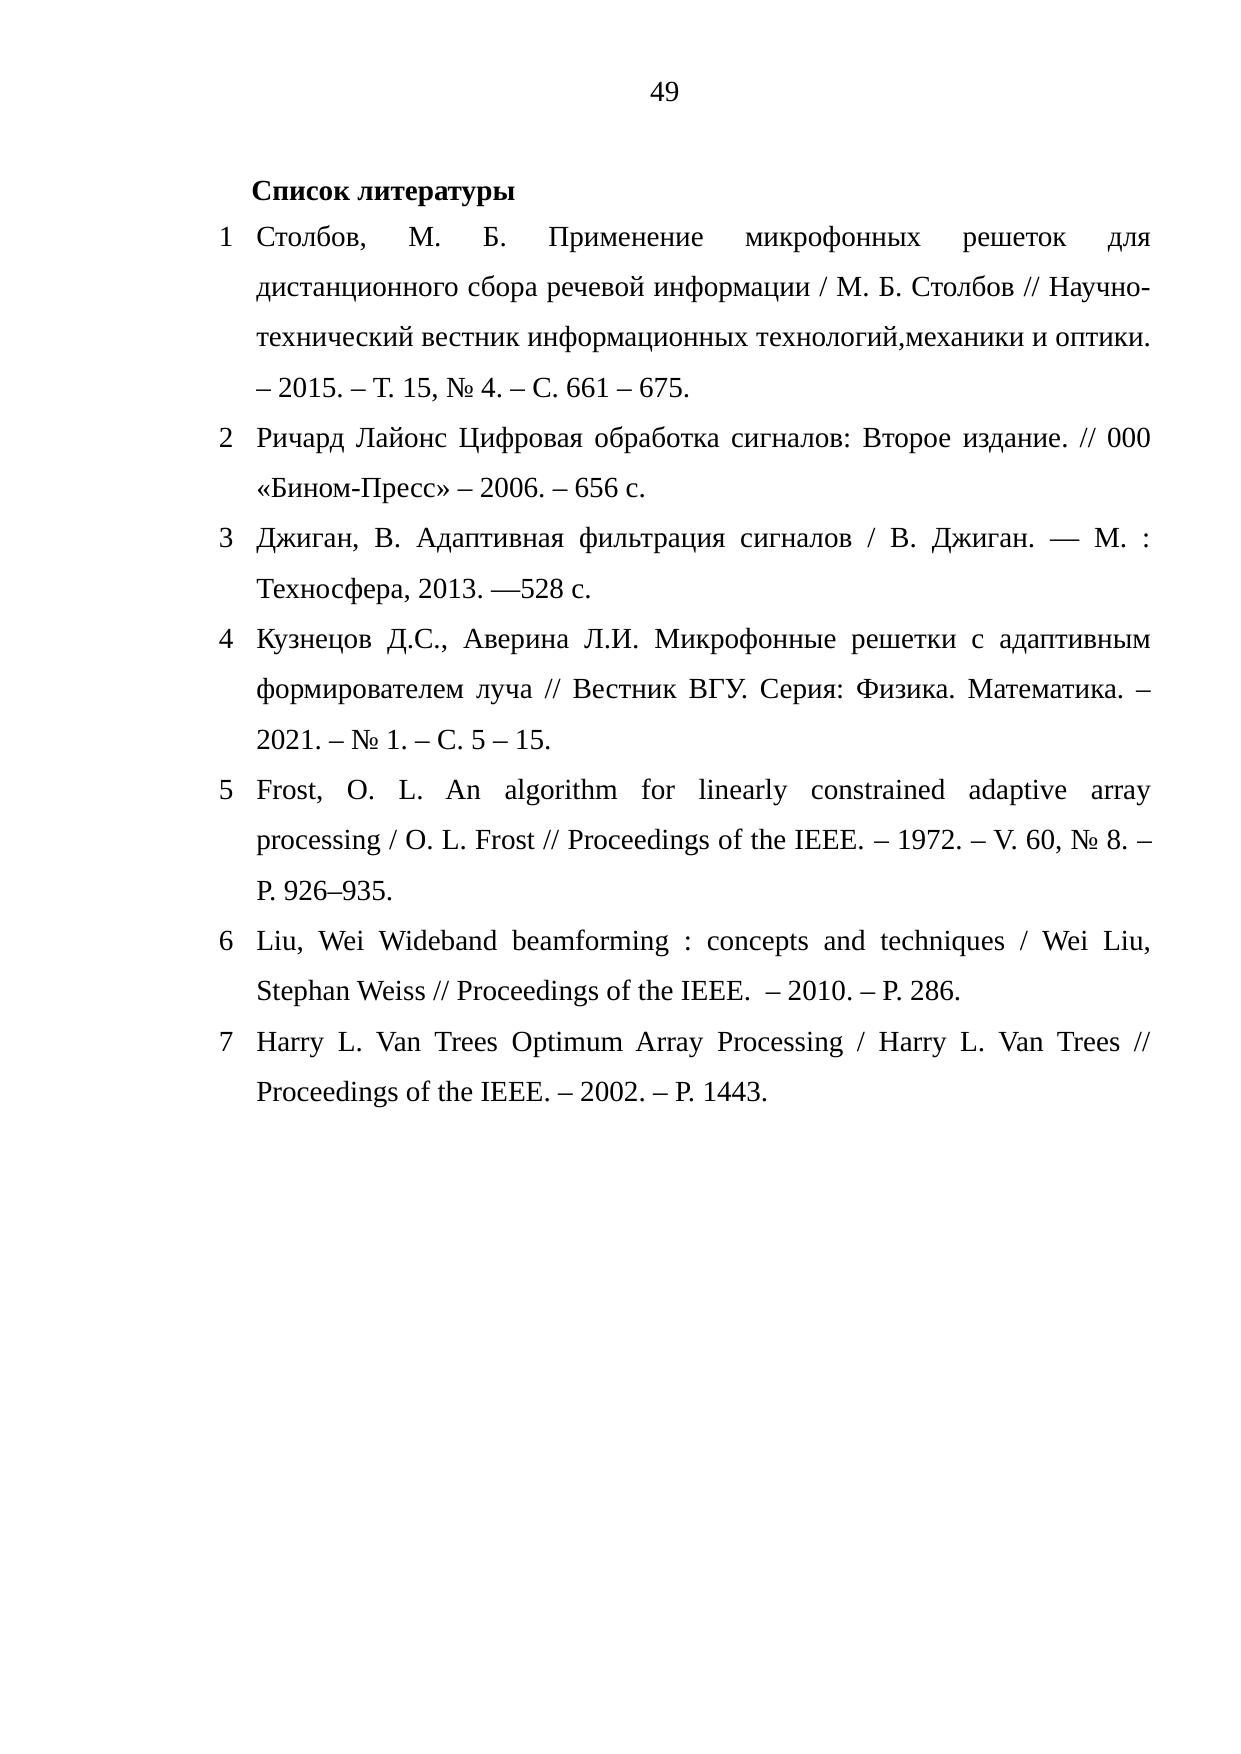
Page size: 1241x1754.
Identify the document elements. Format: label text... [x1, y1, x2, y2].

list Harry L. Van Trees Optimum Array Processing / Harry L. Van Trees // Proceedings of the IEEE. – 2002. – P. 1443. [218, 1024, 1152, 1108]
list Столбов, М. Б. Применение микрофонных решеток для дистанционного сбора речевой информации / М. Б. Столбов // Научно-технический вестник информационных технологий,механики и оптики. – 2015. – Т. 15, № 4. – С. 661 – 675. [218, 219, 1152, 403]
subtitle Список литературы [177, 173, 1152, 206]
list Джиган, В. Адаптивная фильтрация сигналов / В. Джиган. — М. : Техносфера, 2013. —528 с. [218, 521, 1152, 604]
list Кузнецов Д.С., Аверина Л.И. Микрофонные решетки с адаптивным формирователем луча // Вестник ВГУ. Серия: Физика. Математика. – 2021. – № 1. – С. 5 – 15. [218, 621, 1152, 755]
list Ричард Лайонс Цифровая обработка сигналов: Второе издание. // 000 «Бином-Пресс» – 2006. – 656 с. [218, 420, 1152, 504]
list Frost, O. L. An algorithm for linearly constrained adaptive array processing / O. L. Frost // Proceedings of the IEEE. – 1972. – V. 60, № 8. – P. 926–935. [218, 772, 1152, 906]
list Liu, Wei Wideband beamforming : concepts and techniques / Wei Liu, Stephan Weiss // Proceedings of the IEEE. – 2010. – P. 286. [218, 923, 1152, 1007]
